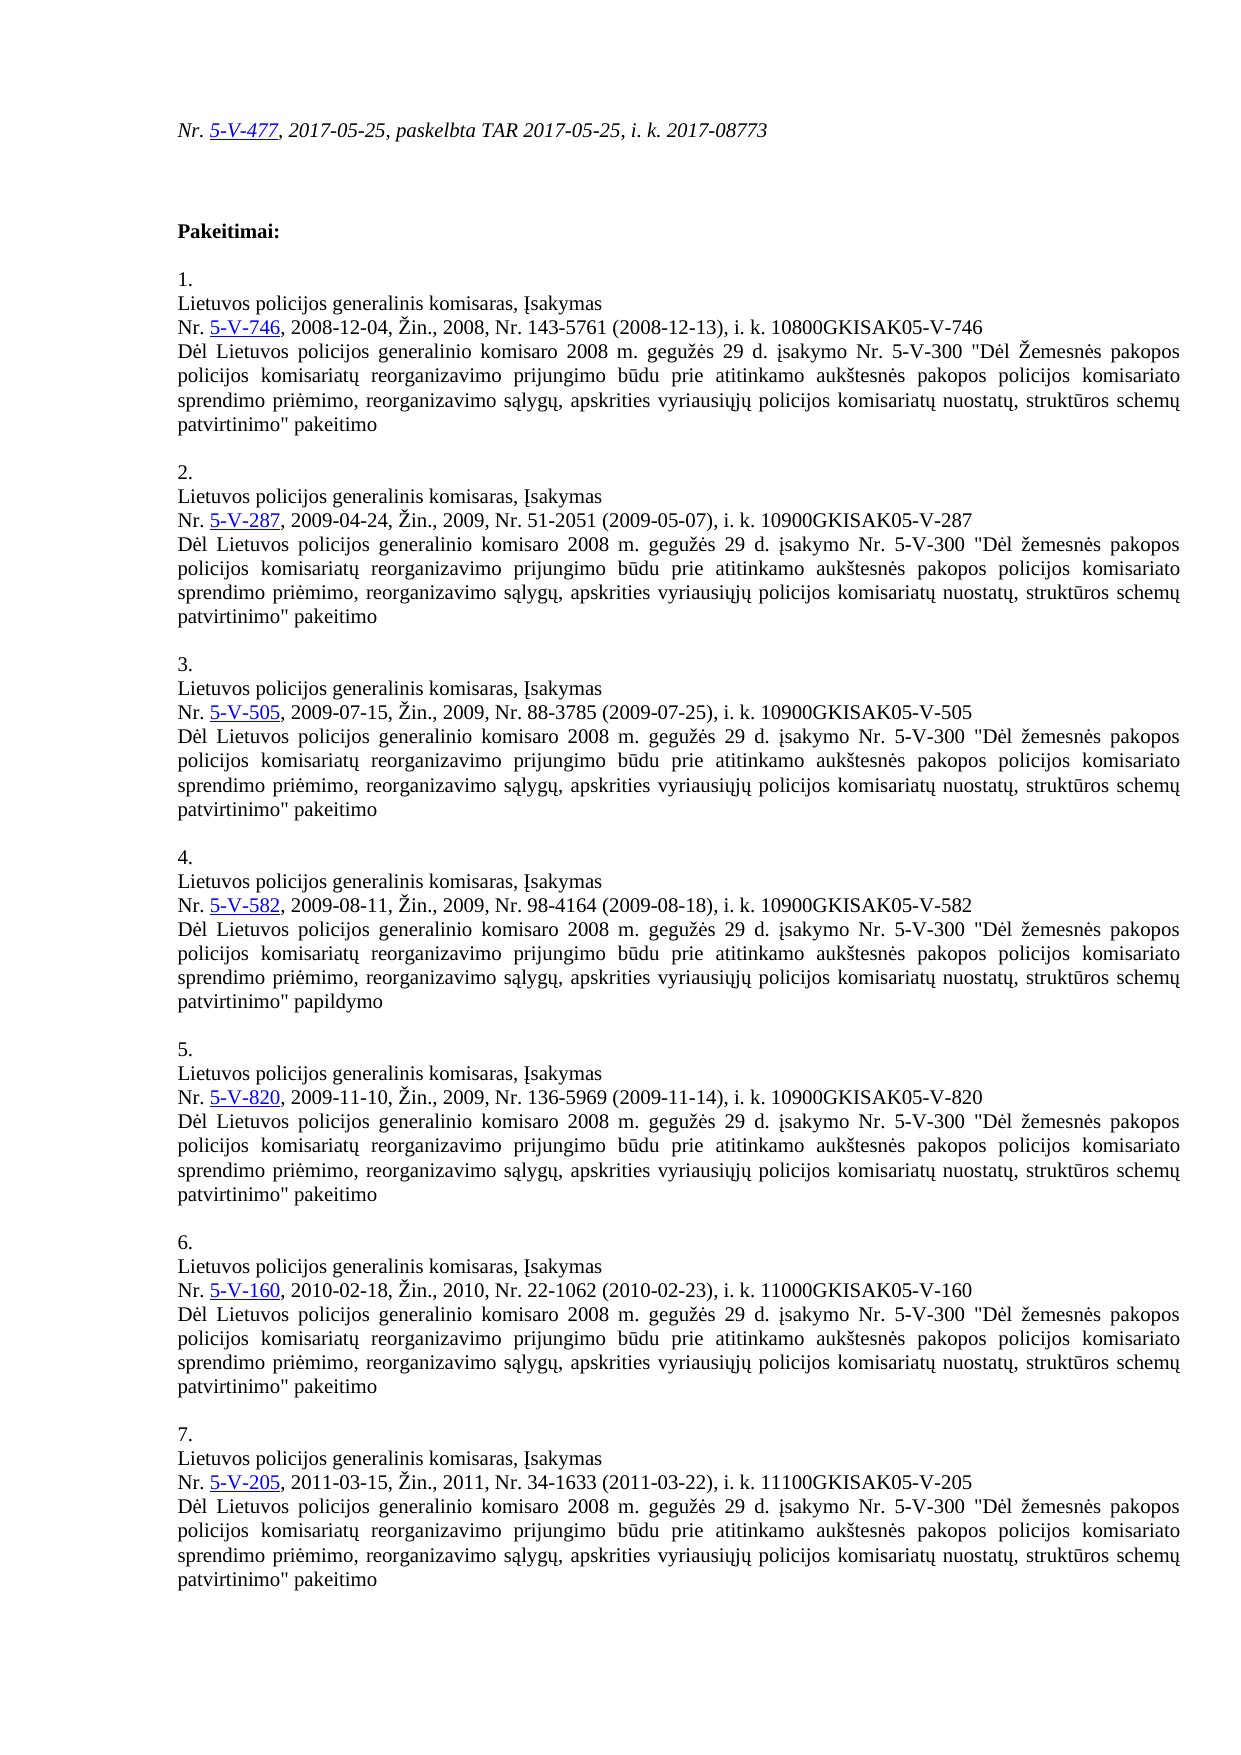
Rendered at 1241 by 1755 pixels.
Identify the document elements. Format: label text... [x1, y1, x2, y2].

text Dėl Lietuvos policijos generalinio komisaro 2008 m. gegužės 29 d. įsakymo Nr. 5-V-300 "Dėl žemesnės pakopos policijos komisariatų reorganizavimo prijungimo būdu prie atitinkamo aukštesnės pakopos policijos komisariato sprendimo priėmimo, reorganizavimo sąlygų, apskrities vyriausiųjų policijos komisariatų nuostatų, struktūros schemų patvirtinimo" pakeitimo [177, 1109, 1181, 1206]
text 5. [177, 1037, 1181, 1061]
text 2. [177, 460, 1181, 484]
text Dėl Lietuvos policijos generalinio komisaro 2008 m. gegužės 29 d. įsakymo Nr. 5-V-300 "Dėl Žemesnės pakopos policijos komisariatų reorganizavimo prijungimo būdu prie atitinkamo aukštesnės pakopos policijos komisariato sprendimo priėmimo, reorganizavimo sąlygų, apskrities vyriausiųjų policijos komisariatų nuostatų, struktūros schemų patvirtinimo" pakeitimo [177, 339, 1181, 436]
text Lietuvos policijos generalinis komisaras, Įsakymas [177, 1061, 1181, 1085]
text Dėl Lietuvos policijos generalinio komisaro 2008 m. gegužės 29 d. įsakymo Nr. 5-V-300 "Dėl žemesnės pakopos policijos komisariatų reorganizavimo prijungimo būdu prie atitinkamo aukštesnės pakopos policijos komisariato sprendimo priėmimo, reorganizavimo sąlygų, apskrities vyriausiųjų policijos komisariatų nuostatų, struktūros schemų patvirtinimo" pakeitimo [177, 532, 1181, 628]
text 3. [177, 652, 1181, 676]
text Nr. 5-V-820, 2009-11-10, Žin., 2009, Nr. 136-5969 (2009-11-14), i. k. 10900GKISAK05-V-820 [177, 1085, 1181, 1109]
text Nr. 5-V-287, 2009-04-24, Žin., 2009, Nr. 51-2051 (2009-05-07), i. k. 10900GKISAK05-V-287 [177, 508, 1181, 532]
text Pakeitimai: [177, 219, 1181, 243]
text Nr. 5-V-582, 2009-08-11, Žin., 2009, Nr. 98-4164 (2009-08-18), i. k. 10900GKISAK05-V-582 [177, 893, 1181, 917]
text Nr. 5-V-746, 2008-12-04, Žin., 2008, Nr. 143-5761 (2008-12-13), i. k. 10800GKISAK05-V-746 [177, 315, 1181, 339]
text Dėl Lietuvos policijos generalinio komisaro 2008 m. gegužės 29 d. įsakymo Nr. 5-V-300 "Dėl žemesnės pakopos policijos komisariatų reorganizavimo prijungimo būdu prie atitinkamo aukštesnės pakopos policijos komisariato sprendimo priėmimo, reorganizavimo sąlygų, apskrities vyriausiųjų policijos komisariatų nuostatų, struktūros schemų patvirtinimo" pakeitimo [177, 1302, 1181, 1398]
text Lietuvos policijos generalinis komisaras, Įsakymas [177, 1254, 1181, 1278]
text Lietuvos policijos generalinis komisaras, Įsakymas [177, 291, 1181, 315]
text Nr. 5-V-505, 2009-07-15, Žin., 2009, Nr. 88-3785 (2009-07-25), i. k. 10900GKISAK05-V-505 [177, 700, 1181, 724]
text Lietuvos policijos generalinis komisaras, Įsakymas [177, 676, 1181, 700]
text Dėl Lietuvos policijos generalinio komisaro 2008 m. gegužės 29 d. įsakymo Nr. 5-V-300 "Dėl žemesnės pakopos policijos komisariatų reorganizavimo prijungimo būdu prie atitinkamo aukštesnės pakopos policijos komisariato sprendimo priėmimo, reorganizavimo sąlygų, apskrities vyriausiųjų policijos komisariatų nuostatų, struktūros schemų patvirtinimo" papildymo [177, 917, 1181, 1013]
text 1. [177, 267, 1181, 291]
text 6. [177, 1230, 1181, 1254]
text Lietuvos policijos generalinis komisaras, Įsakymas [177, 1446, 1181, 1470]
text Lietuvos policijos generalinis komisaras, Įsakymas [177, 484, 1181, 508]
text Dėl Lietuvos policijos generalinio komisaro 2008 m. gegužės 29 d. įsakymo Nr. 5-V-300 "Dėl žemesnės pakopos policijos komisariatų reorganizavimo prijungimo būdu prie atitinkamo aukštesnės pakopos policijos komisariato sprendimo priėmimo, reorganizavimo sąlygų, apskrities vyriausiųjų policijos komisariatų nuostatų, struktūros schemų patvirtinimo" pakeitimo [177, 1494, 1181, 1591]
text Dėl Lietuvos policijos generalinio komisaro 2008 m. gegužės 29 d. įsakymo Nr. 5-V-300 "Dėl žemesnės pakopos policijos komisariatų reorganizavimo prijungimo būdu prie atitinkamo aukštesnės pakopos policijos komisariato sprendimo priėmimo, reorganizavimo sąlygų, apskrities vyriausiųjų policijos komisariatų nuostatų, struktūros schemų patvirtinimo" pakeitimo [177, 724, 1181, 821]
text Nr. 5-V-477, 2017-05-25, paskelbta TAR 2017-05-25, i. k. 2017-08773 [177, 118, 1181, 142]
text Nr. 5-V-205, 2011-03-15, Žin., 2011, Nr. 34-1633 (2011-03-22), i. k. 11100GKISAK05-V-205 [177, 1470, 1181, 1494]
text Lietuvos policijos generalinis komisaras, Įsakymas [177, 869, 1181, 893]
text Nr. 5-V-160, 2010-02-18, Žin., 2010, Nr. 22-1062 (2010-02-23), i. k. 11000GKISAK05-V-160 [177, 1278, 1181, 1302]
text 7. [177, 1422, 1181, 1446]
text 4. [177, 845, 1181, 869]
